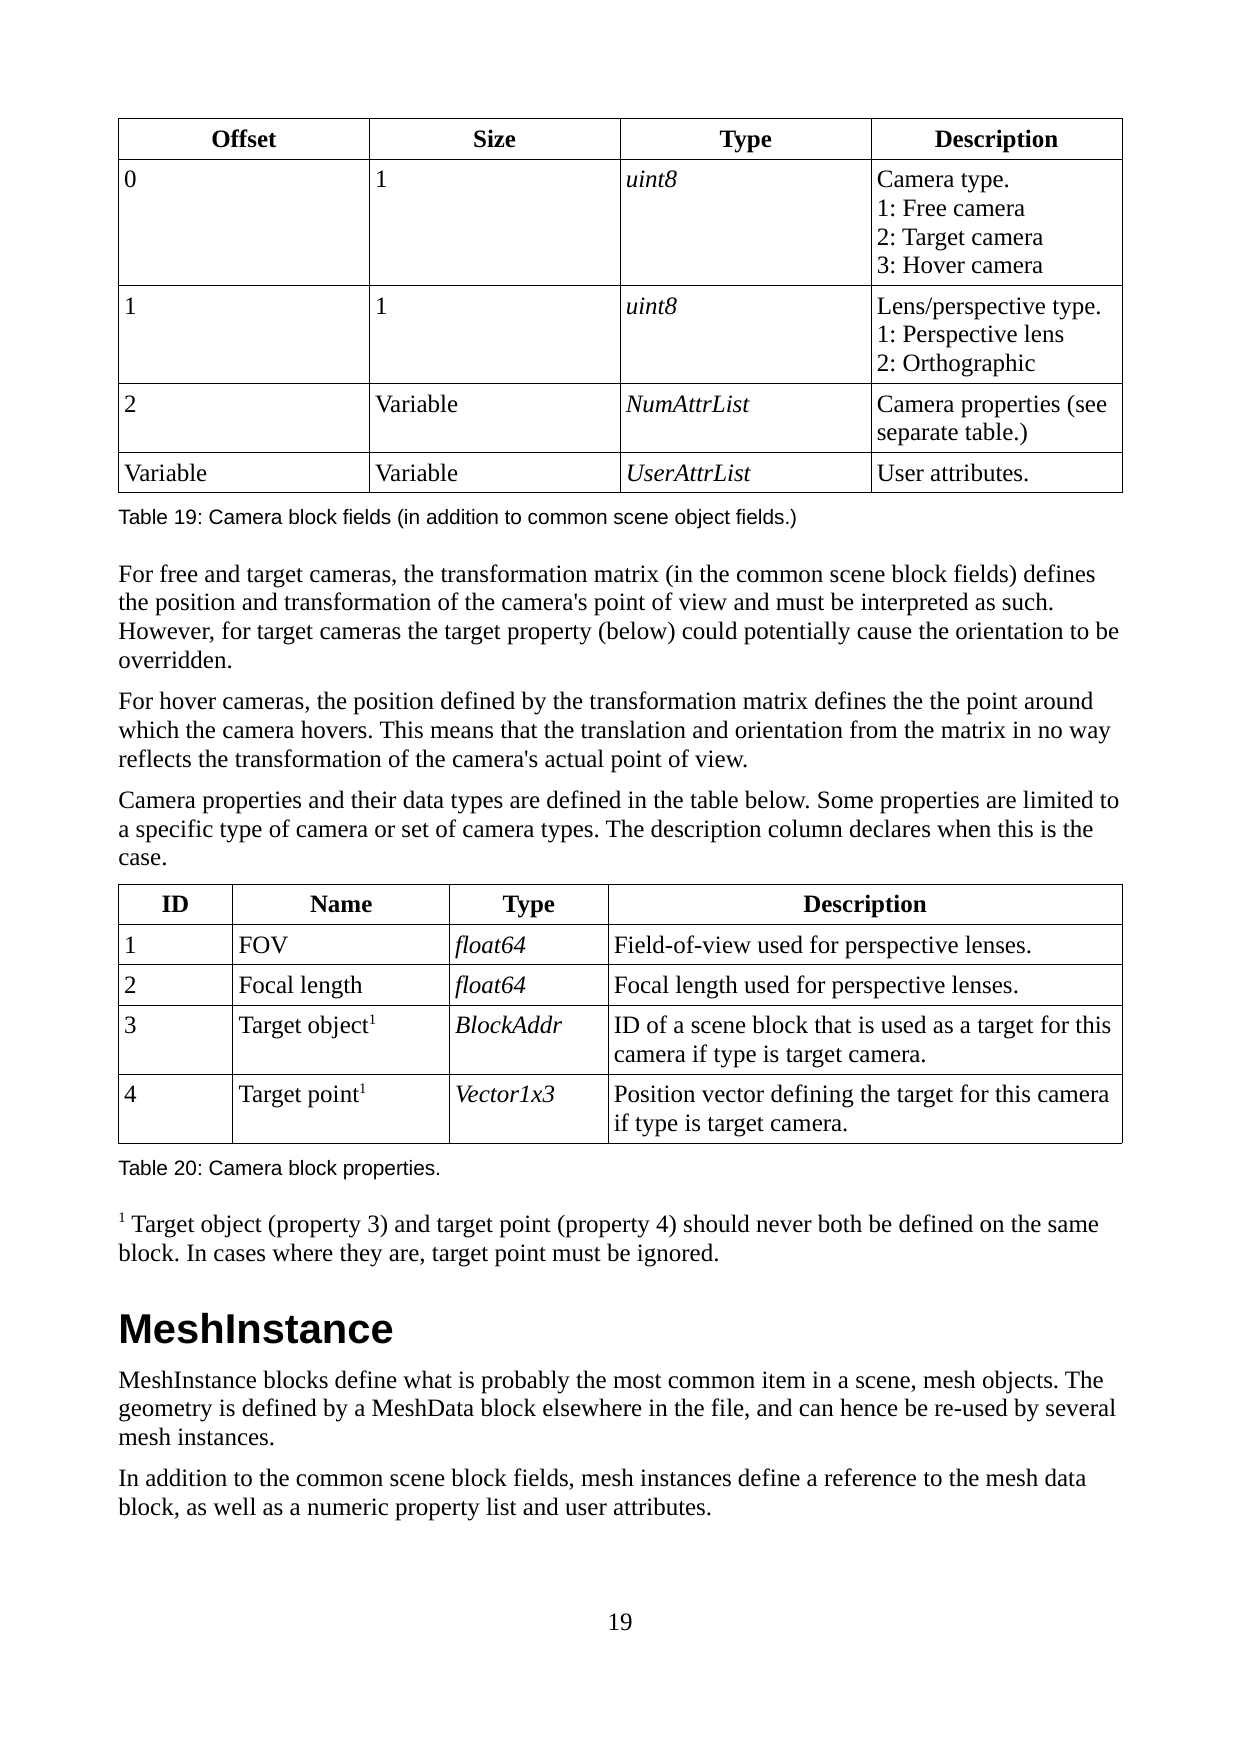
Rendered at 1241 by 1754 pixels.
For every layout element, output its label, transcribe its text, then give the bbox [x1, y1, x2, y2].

table_header Type [621, 119, 871, 158]
table_cell 1 [119, 286, 369, 383]
table_cell 0 [119, 160, 369, 285]
table_cell float64 [450, 965, 608, 1005]
table_cell Camera properties (see separate table.) [872, 384, 1122, 452]
table_cell 1 [370, 286, 620, 383]
text In addition to the common scene block fields, mesh instances define a reference to the mesh data block, as well as a numeric property list and user attributes. [118, 1463, 1122, 1521]
table_header Name [233, 885, 449, 924]
table_cell 4 [119, 1075, 232, 1143]
table_cell Target point1 [233, 1075, 449, 1143]
table_cell ID of a scene block that is used as a target for this camera if type is target camera. [609, 1006, 1122, 1074]
table_cell 2 [119, 384, 369, 452]
table_cell FOV [233, 925, 449, 964]
table_cell Variable [370, 453, 620, 492]
table_header Description [872, 119, 1122, 158]
table_cell User attributes. [872, 453, 1122, 492]
table_header Description [609, 885, 1122, 924]
text For hover cameras, the position defined by the transformation matrix defines the the point around which the camera hovers. This means that the translation and orientation from the matrix in no way reflects the transformation of the camera's actual point of view. [118, 686, 1122, 772]
table_cell uint8 [621, 286, 871, 383]
table_cell UserAttrList [621, 453, 871, 492]
table_cell 2 [119, 965, 232, 1005]
table_cell NumAttrList [621, 384, 871, 452]
table_cell BlockAddr [450, 1006, 608, 1074]
table_cell Focal length [233, 965, 449, 1005]
table_cell Field-of-view used for perspective lenses. [609, 925, 1122, 964]
table_cell Camera type. 1: Free camera 2: Target camera 3: Hover camera [872, 160, 1122, 285]
text Table 19: Camera block fields (in addition to common scene object fields.) [118, 505, 1122, 529]
table_cell Variable [119, 453, 369, 492]
text Table 20: Camera block properties. [118, 1155, 1122, 1179]
table_cell 1 [370, 160, 620, 285]
table_header ID [119, 885, 232, 924]
table_cell Focal length used for perspective lenses. [609, 965, 1122, 1005]
table_header Size [370, 119, 620, 158]
table_header Offset [119, 119, 369, 158]
table_cell Target object1 [233, 1006, 449, 1074]
table_header Type [450, 885, 608, 924]
table_cell Variable [370, 384, 620, 452]
table_cell Vector1x3 [450, 1075, 608, 1143]
table_cell 3 [119, 1006, 232, 1074]
text MeshInstance blocks define what is probably the most common item in a scene, mesh objects. The geometry is defined by a MeshData block elsewhere in the file, and can hence be re-used by several mesh instances. [118, 1365, 1122, 1451]
table_cell Lens/perspective type. 1: Perspective lens 2: Orthographic [872, 286, 1122, 383]
table_cell Position vector defining the target for this camera if type is target camera. [609, 1075, 1122, 1143]
table_cell 1 [119, 925, 232, 964]
table_cell uint8 [621, 160, 871, 285]
text Camera properties and their data types are defined in the table below. Some properties are limited to a specific type of camera or set of camera types. The description column declares when this is the case. [118, 785, 1122, 871]
text For free and target cameras, the transformation matrix (in the common scene block fields) defines the position and transformation of the camera's point of view and must be interpreted as such. However, for target cameras the target property (below) could potentially cause the orientation to be overridden. [118, 559, 1122, 674]
text 1 Target object (property 3) and target point (property 4) should never both be defined on the same block. In cases where they are, target point must be ignored. [118, 1209, 1122, 1267]
subtitle MeshInstance [118, 1304, 1122, 1352]
table_cell float64 [450, 925, 608, 964]
